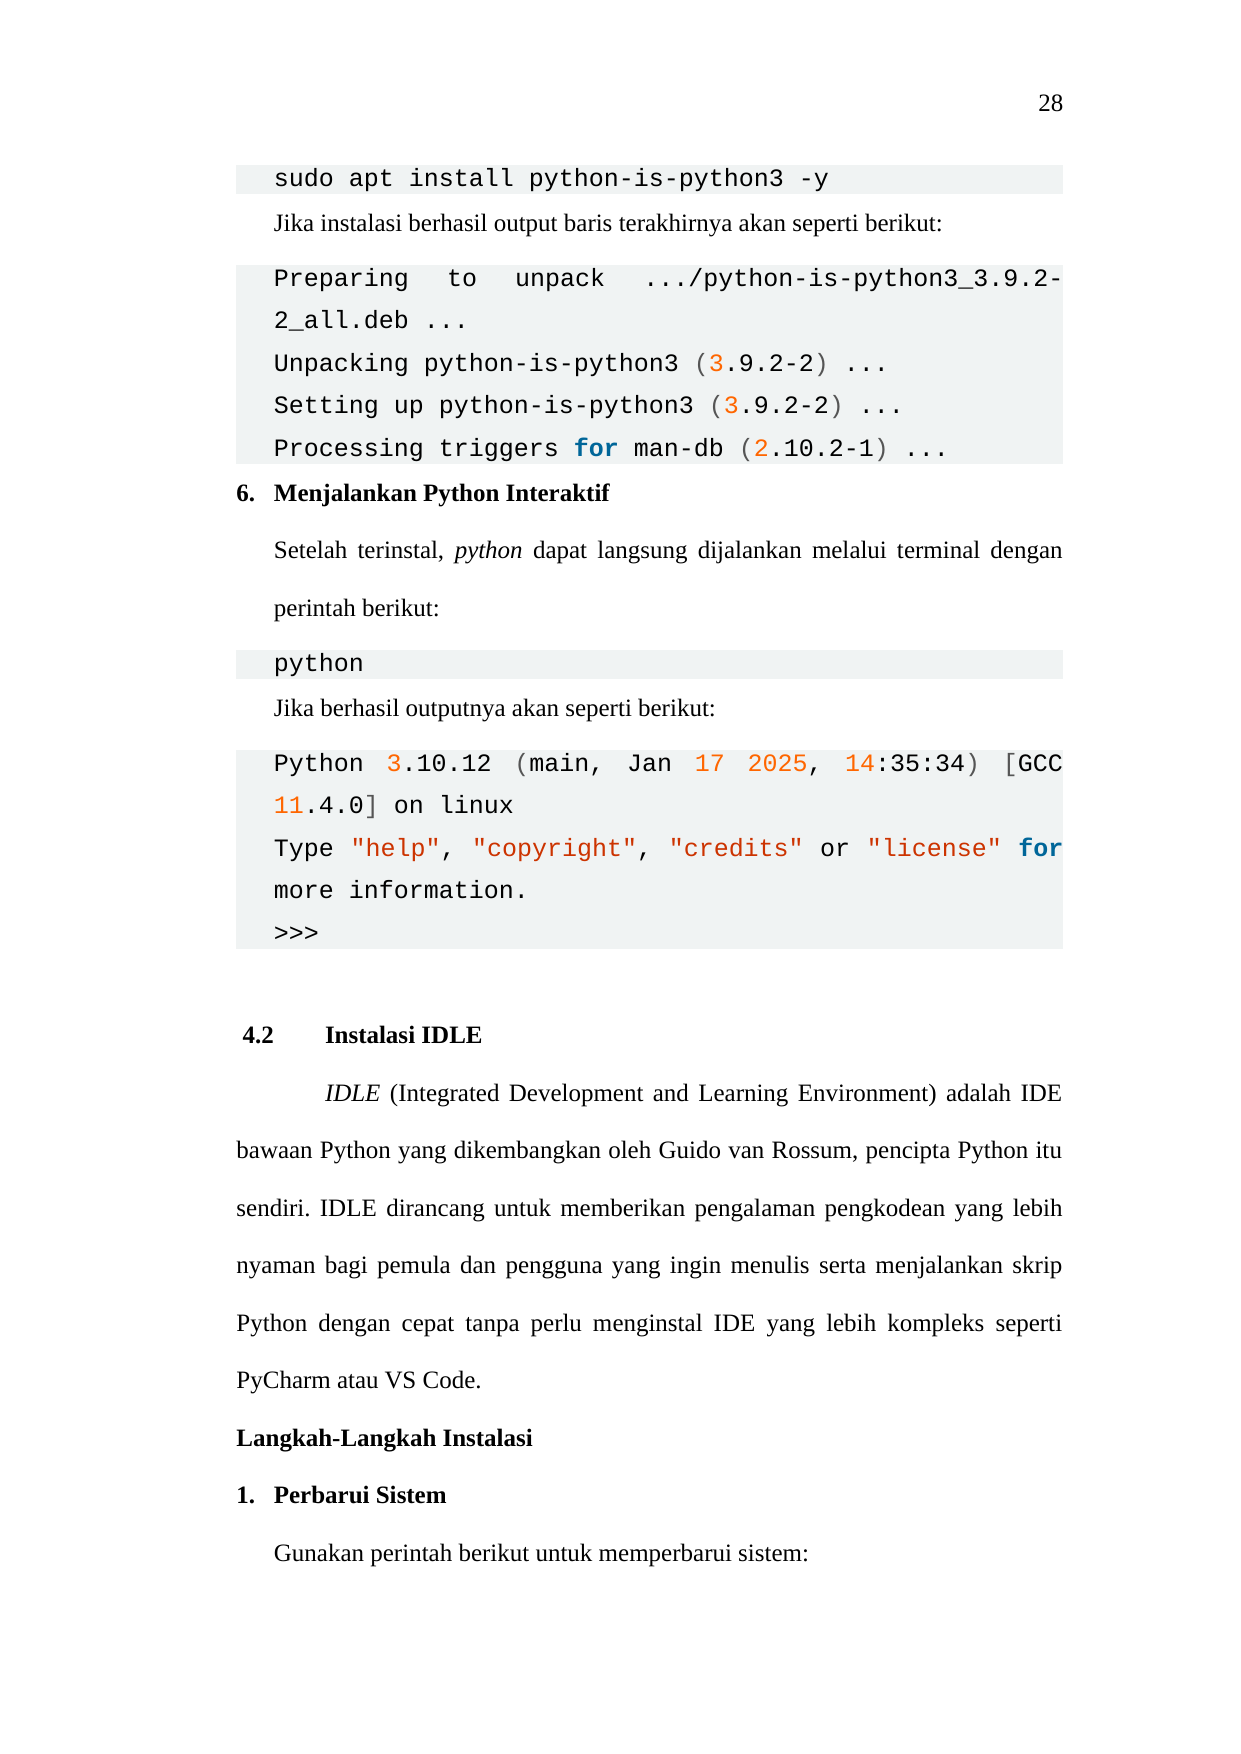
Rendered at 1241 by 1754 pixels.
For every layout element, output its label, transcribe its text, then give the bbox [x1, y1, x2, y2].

list Setelah terinstal, python dapat langsung dijalankan melalui terminal dengan perintah berikut: [236, 535, 1063, 622]
list Processing triggers for man-db (2.10.2-1) ... [236, 435, 1063, 464]
text Langkah-Langkah Instalasi [236, 1423, 1063, 1452]
list Setting up python-is-python3 (3.9.2-2) ... [236, 393, 1063, 421]
list Unpacking python-is-python3 (3.9.2-2) ... [236, 350, 1063, 379]
list Jika instalasi berhasil output baris terakhirnya akan seperti berikut: [236, 208, 1063, 237]
list Preparing to unpack .../python-is-python3_3.9.2-2_all.deb ... [236, 265, 1063, 336]
list Gunakan perintah berikut untuk memperbarui sistem: [236, 1538, 1063, 1567]
list Perbarui Sistem [236, 1480, 1063, 1509]
list Python 3.10.12 (main, Jan 17 2025, 14:35:34) [GCC 11.4.0] on linux [236, 750, 1063, 821]
list Menjalankan Python Interaktif [236, 478, 1063, 507]
list Jika berhasil outputnya akan seperti berikut: [236, 693, 1063, 722]
list >>> [236, 920, 1063, 949]
subtitle Instalasi IDLE [236, 1020, 1063, 1049]
list sudo apt install python-is-python3 -y [236, 165, 1063, 194]
list Type "help", "copyright", "credits" or "license" for more information. [236, 835, 1063, 906]
list python [236, 650, 1063, 679]
text IDLE (Integrated Development and Learning Environment) adalah IDE bawaan Python yang dikembangkan oleh Guido van Rossum, pencipta Python itu sendiri. IDLE dirancang untuk memberikan pengalaman pengkodean yang lebih nyaman bagi pemula dan pengguna yang ingin menulis serta menjalankan skrip Python dengan cepat tanpa perlu menginstal IDE yang lebih kompleks seperti PyCharm atau VS Code. [236, 1078, 1063, 1394]
